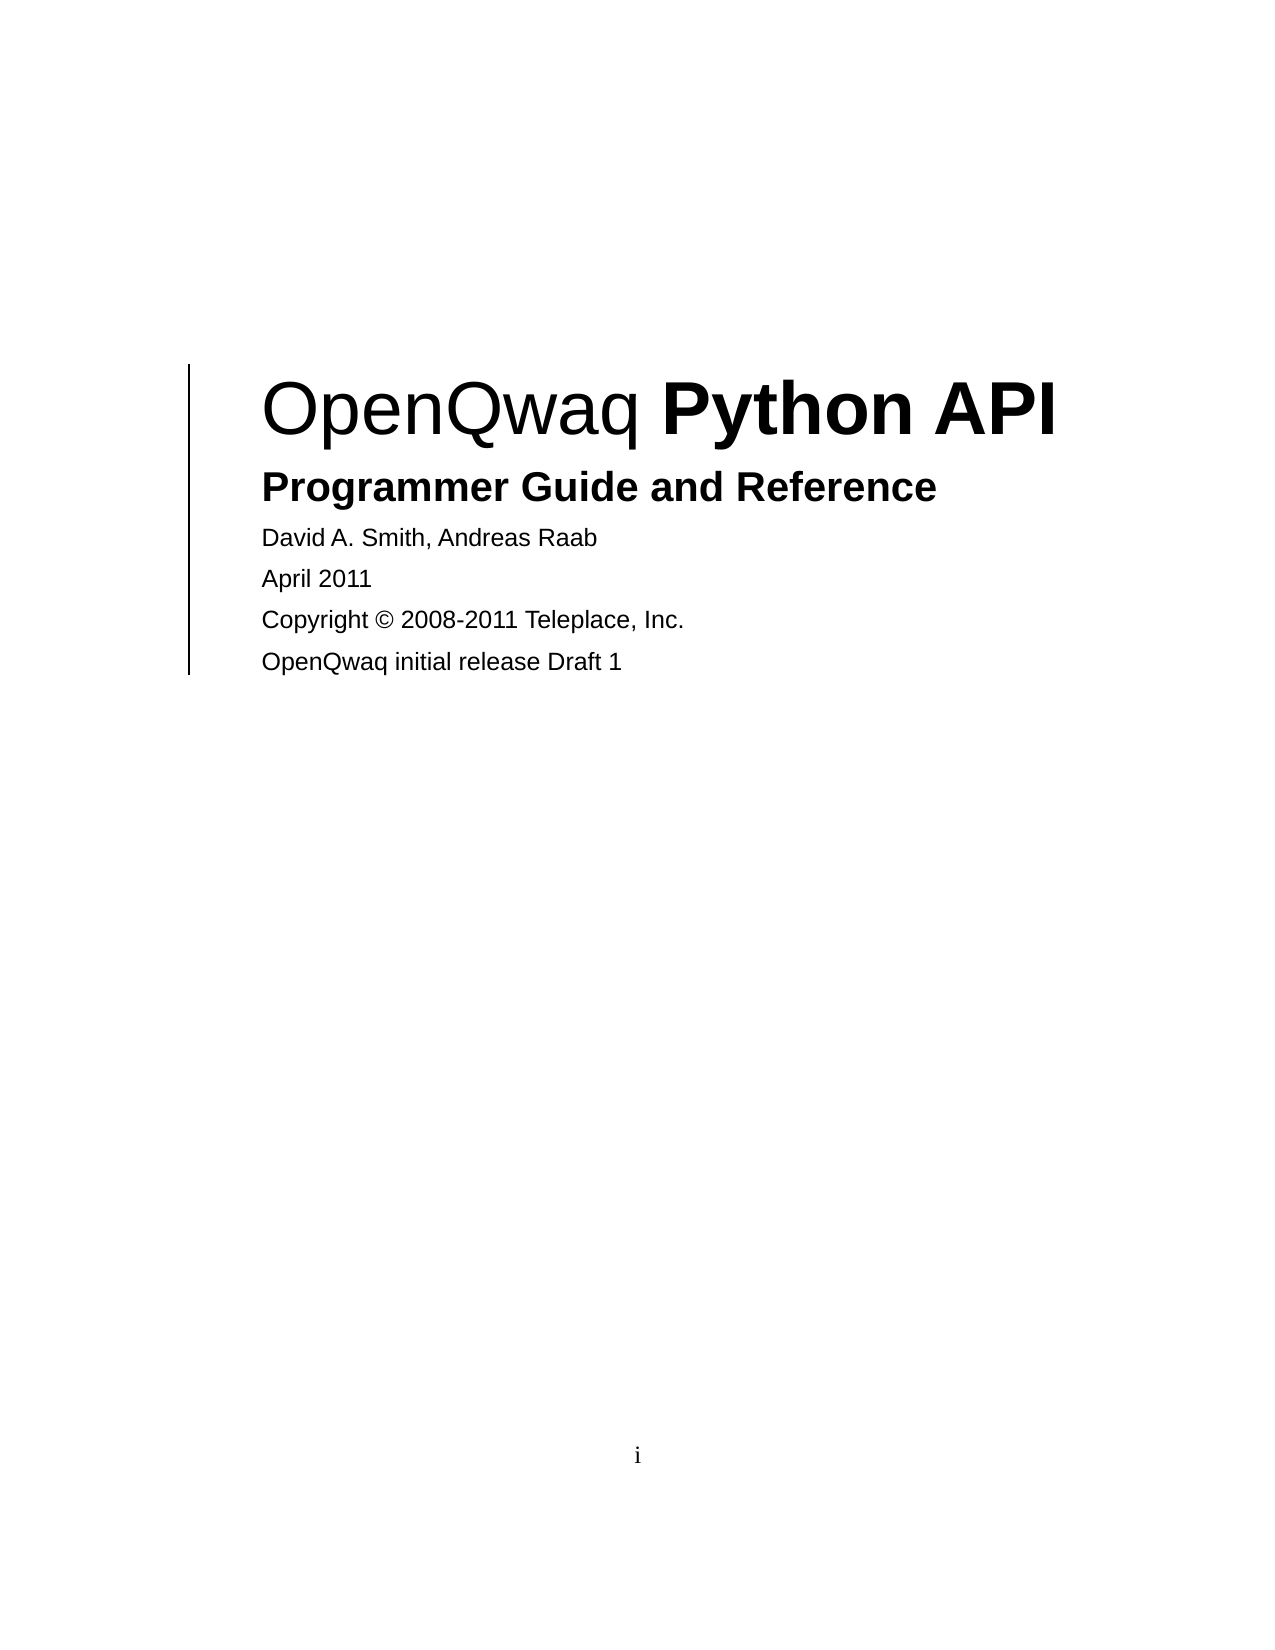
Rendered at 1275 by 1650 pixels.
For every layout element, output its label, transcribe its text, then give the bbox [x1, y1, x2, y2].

text April 2011 [190, 564, 1087, 593]
text David A. Smith, Andreas Raab [190, 523, 1087, 552]
text OpenQwaq Python API [190, 364, 1087, 450]
text Programmer Guide and Reference [190, 462, 1087, 510]
text OpenQwaq initial release Draft 1 [190, 647, 1087, 675]
text Copyright © 2008-2011 Teleplace, Inc. [190, 605, 1087, 634]
